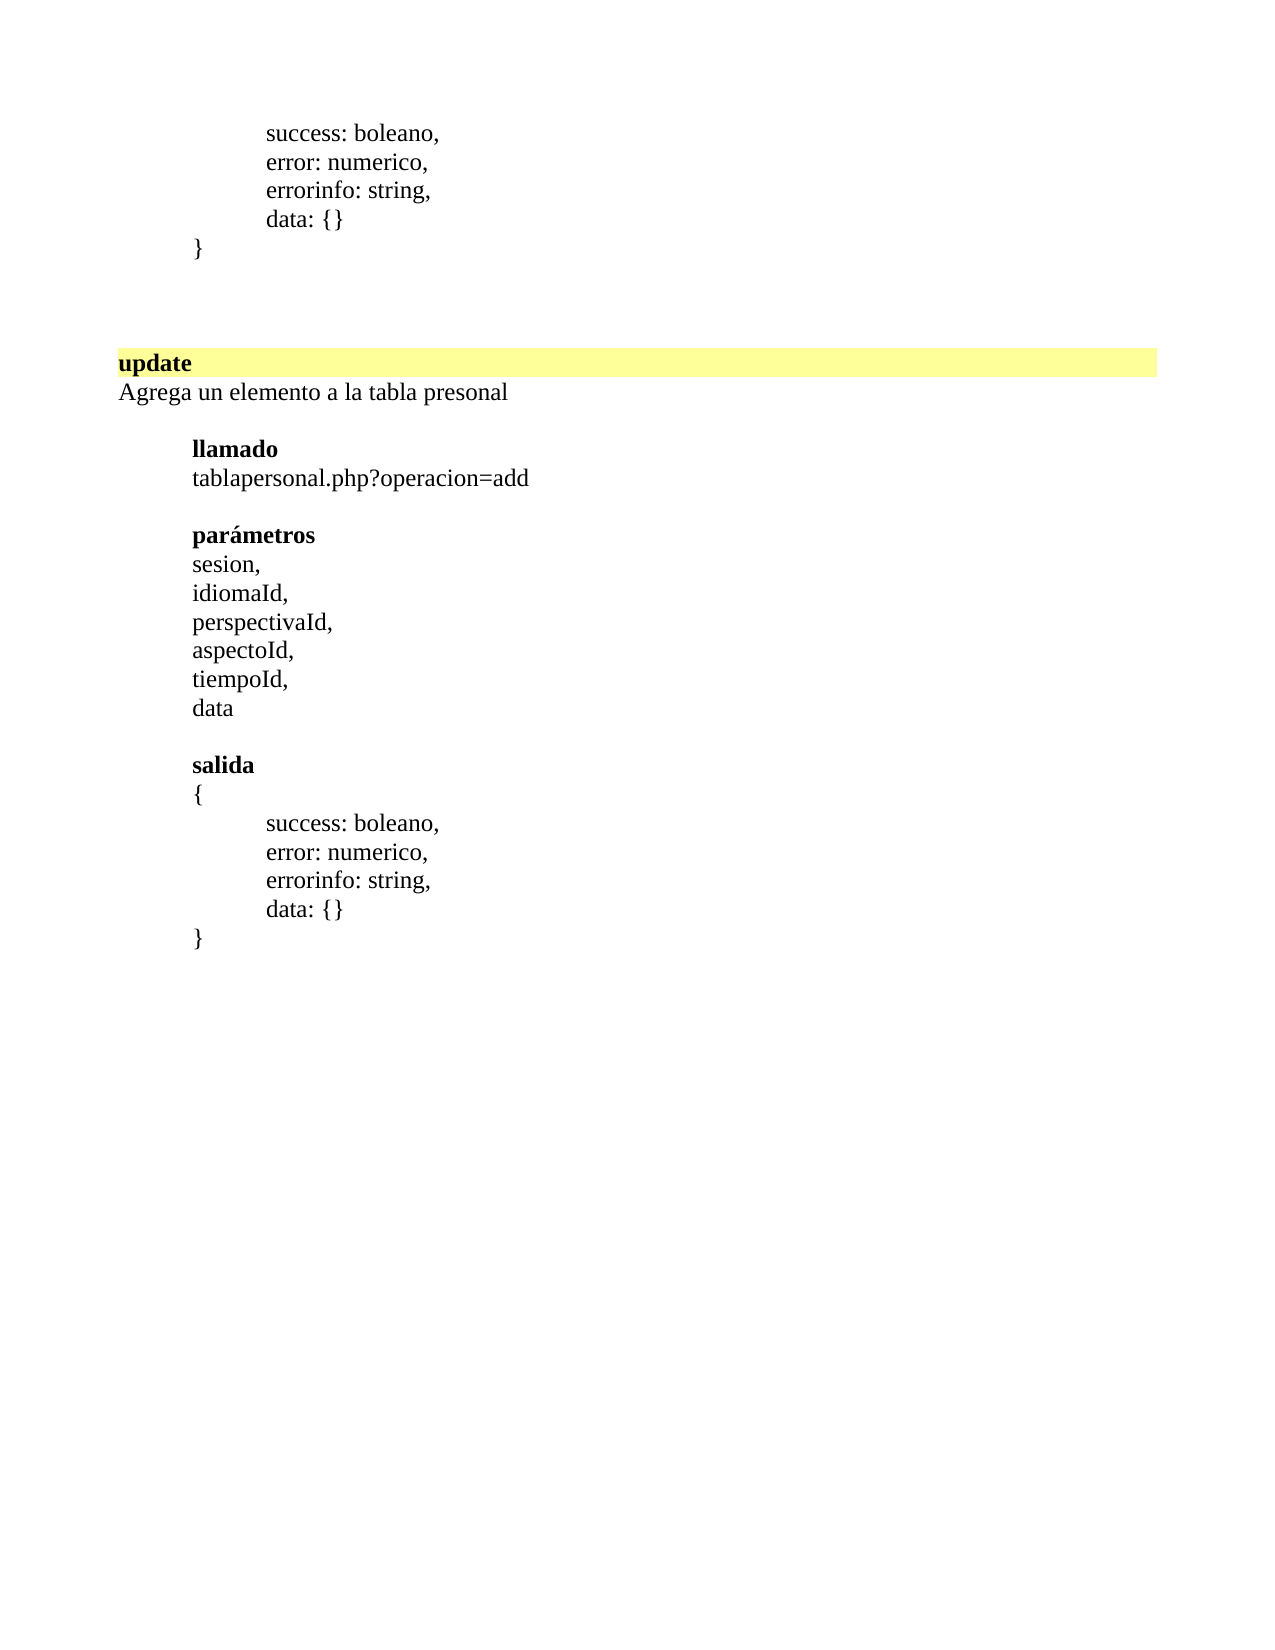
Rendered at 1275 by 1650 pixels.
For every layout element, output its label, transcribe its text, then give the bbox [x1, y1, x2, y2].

text idiomaId, [192, 578, 1157, 607]
text parámetros [192, 521, 1157, 549]
text } [192, 923, 1157, 952]
text tiempoId, [192, 664, 1157, 693]
text data: {} [192, 204, 1157, 233]
text aspectoId, [192, 636, 1157, 664]
text error: numerico, [192, 147, 1157, 176]
text tablapersonal.php?operacion=add [192, 463, 1157, 492]
text perspectivaId, [192, 607, 1157, 636]
text success: boleano, [192, 808, 1157, 837]
text Agrega un elemento a la tabla presonal [118, 377, 1157, 406]
text salida [192, 751, 1157, 779]
text data: {} [192, 894, 1157, 923]
text data [192, 693, 1157, 722]
text sesion, [192, 549, 1157, 578]
text { [192, 779, 1157, 808]
text } [192, 233, 1157, 262]
text error: numerico, [192, 837, 1157, 866]
text llamado [192, 434, 1157, 463]
text success: boleano, [192, 118, 1157, 147]
text errorinfo: string, [192, 866, 1157, 894]
text errorinfo: string, [192, 176, 1157, 204]
text update [118, 348, 1157, 377]
